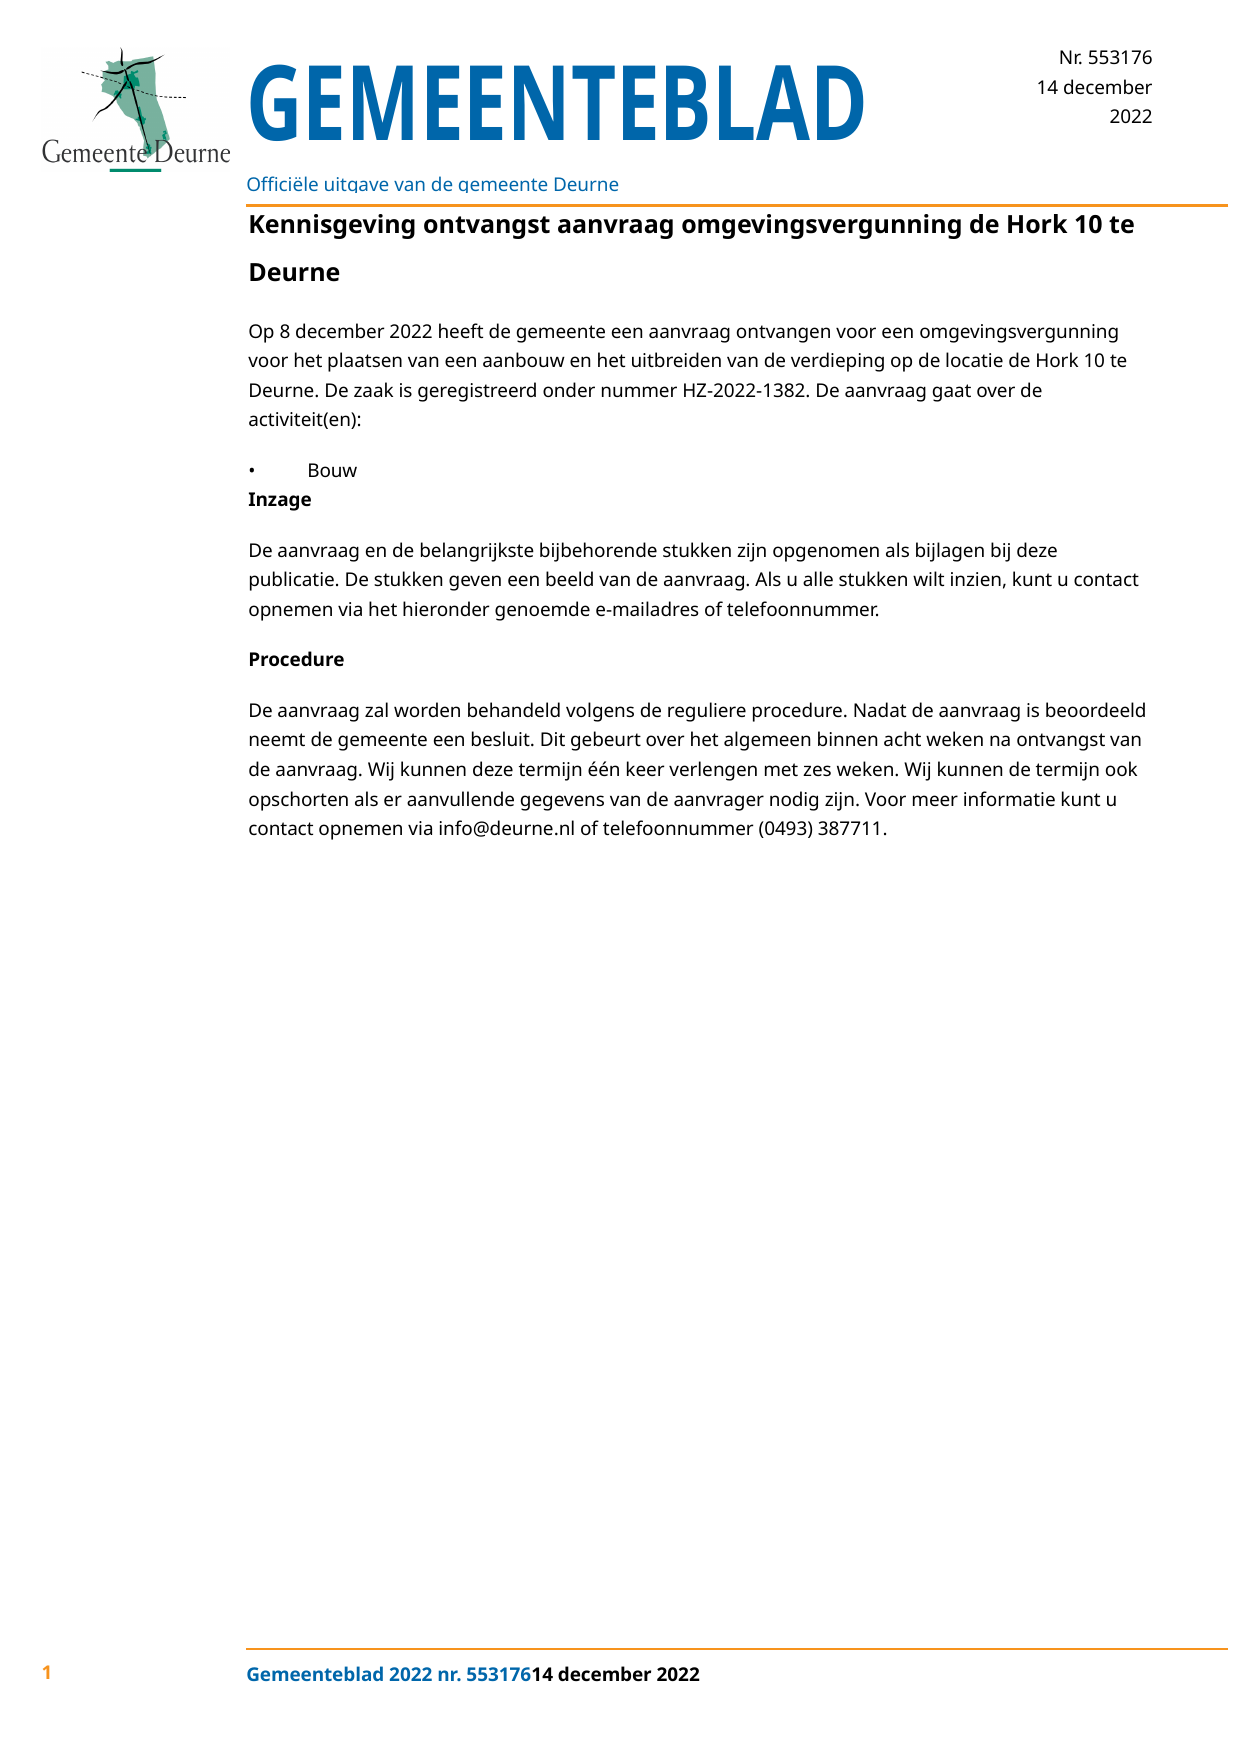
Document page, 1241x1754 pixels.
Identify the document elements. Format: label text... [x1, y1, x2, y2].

text Inzage [248, 487, 1152, 512]
text Procedure [248, 647, 1152, 672]
text Kennisgeving ontvangst aanvraag omgevingsvergunning de Hork 10 te Deurne [248, 207, 1152, 288]
picture [41, 47, 231, 172]
text Op 8 december 2022 heeft de gemeente een aanvraag ontvangen voor een omgevingsvergunning voor het plaatsen van een aanbouw en het uitbreiden van de verdieping op de locatie de Hork 10 te Deurne. De zaak is geregistreerd onder nummer HZ-2022-1382. De aanvraag gaat over de activiteit(en): [248, 318, 1152, 432]
text De aanvraag en de belangrijkste bijbehorende stukken zijn opgenomen als bijlagen bij deze publicatie. De stukken geven een beeld van de aanvraag. Als u alle stukken wilt inzien, kunt u contact opnemen via het hieronder genoemde e-mailadres of telefoonnummer. [248, 537, 1152, 622]
list Bouw [248, 457, 1152, 483]
text De aanvraag zal worden behandeld volgens de reguliere procedure. Nadat de aanvraag is beoordeeld neemt de gemeente een besluit. Dit gebeurt over het algemeen binnen acht weken na ontvangst van de aanvraag. Wij kunnen deze termijn één keer verlengen met zes weken. Wij kunnen de termijn ook opschorten als er aanvullende gegevens van de aanvrager nodig zijn. Voor meer informatie kunt u contact opnemen via info@deurne.nl of telefoonnummer (0493) 387711. [248, 697, 1152, 841]
